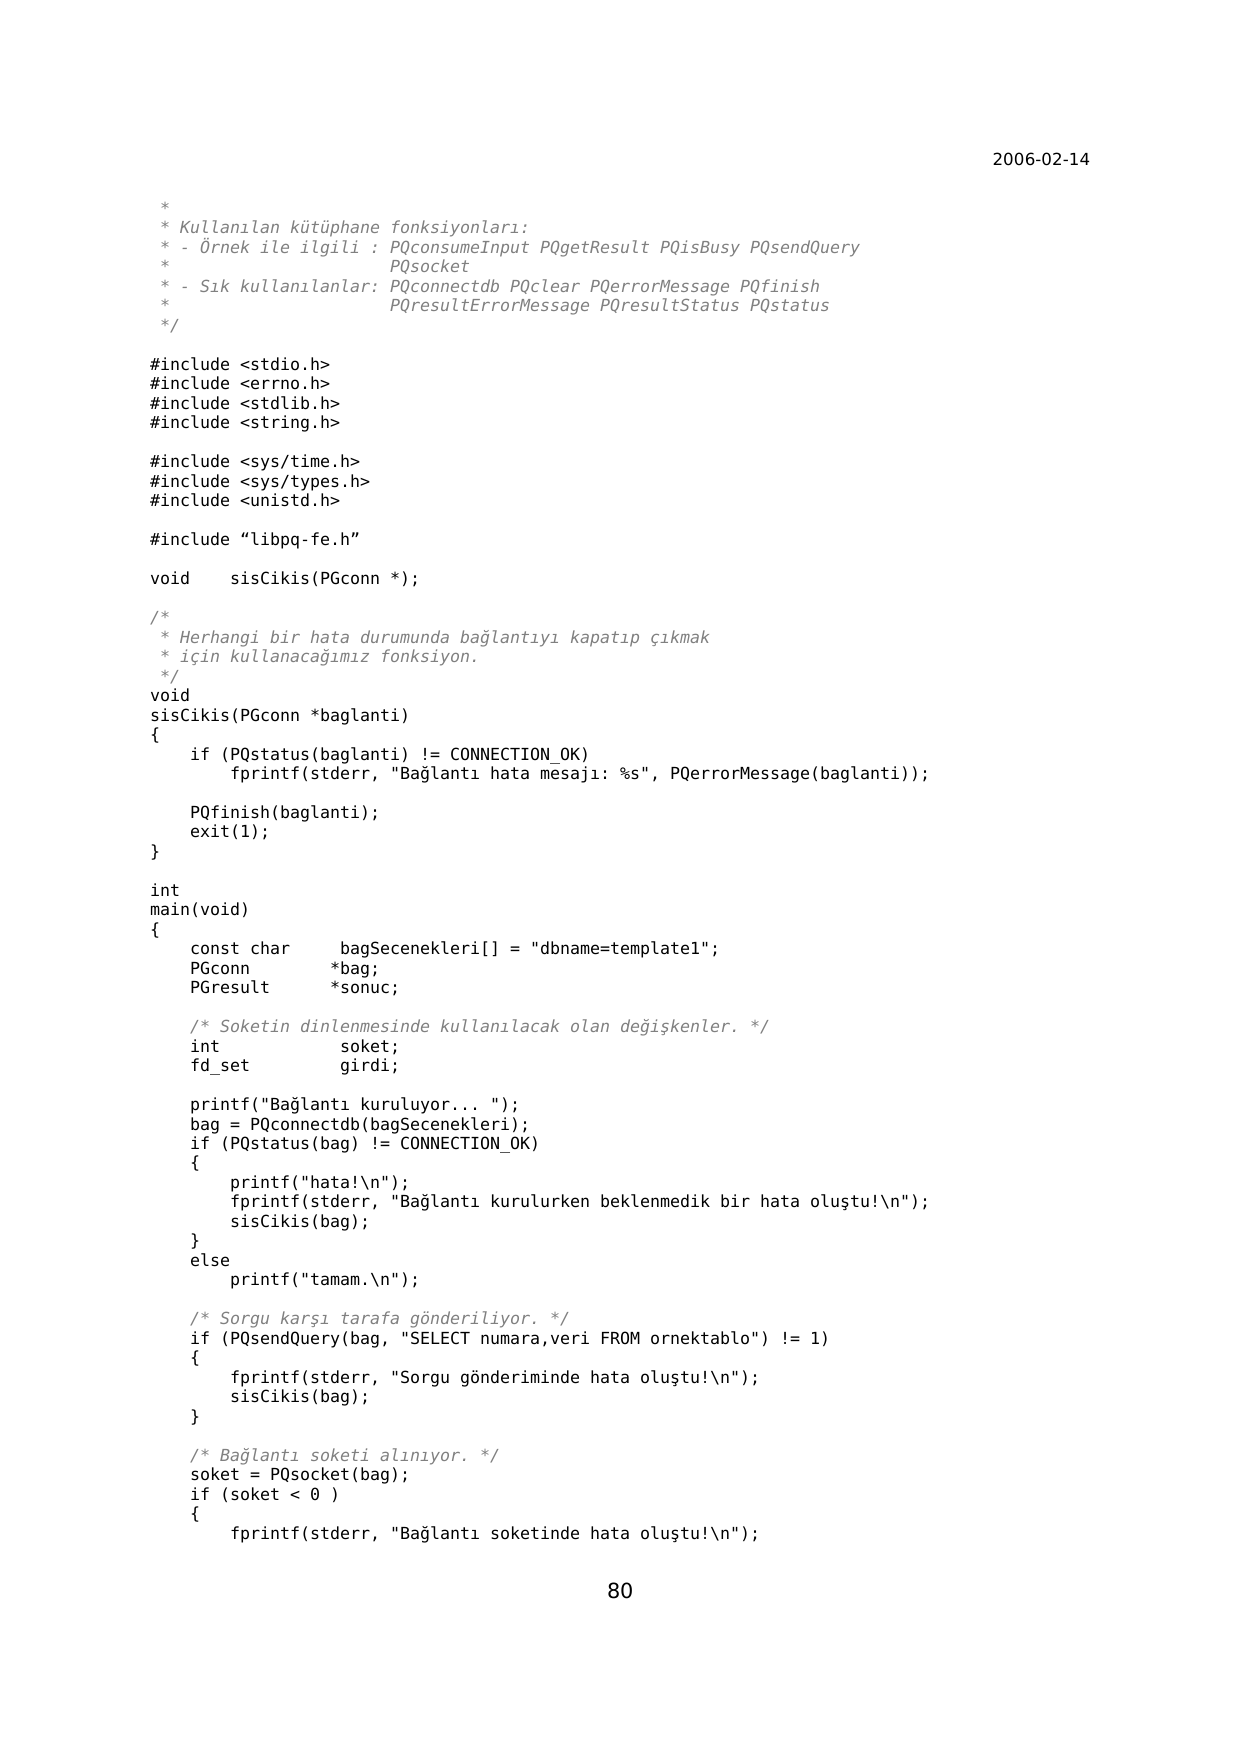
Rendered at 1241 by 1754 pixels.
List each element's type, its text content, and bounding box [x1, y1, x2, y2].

text #include <sys/types.h> [150, 472, 1090, 491]
text */ [150, 666, 1090, 686]
text void sisCikis(PGconn *); [150, 569, 1090, 588]
text void [150, 686, 1090, 705]
text * [150, 199, 1090, 218]
text { [150, 725, 1090, 744]
text { [150, 1348, 1090, 1368]
text } [150, 1231, 1090, 1251]
text #include “libpq-fe.h” [150, 530, 1090, 549]
text if (PQstatus(bag) != CONNECTION_OK) [150, 1134, 1090, 1153]
text if (PQstatus(baglanti) != CONNECTION_OK) [150, 744, 1090, 764]
text #include <unistd.h> [150, 491, 1090, 511]
text /* Bağlantı soketi alınıyor. */ [150, 1446, 1090, 1465]
text /* Sorgu karşı tarafa gönderiliyor. */ [150, 1309, 1090, 1329]
text sisCikis(PGconn *baglanti) [150, 705, 1090, 725]
text { [150, 920, 1090, 939]
text else [150, 1251, 1090, 1270]
text #include <stdlib.h> [150, 394, 1090, 413]
text /* [150, 608, 1090, 627]
text #include <stdio.h> [150, 355, 1090, 374]
text bag = PQconnectdb(bagSecenekleri); [150, 1114, 1090, 1134]
text * PQsocket [150, 257, 1090, 277]
text PQfinish(baglanti); [150, 803, 1090, 822]
text PGresult *sonuc; [150, 978, 1090, 998]
text sisCikis(bag); [150, 1212, 1090, 1231]
text * PQresultErrorMessage PQresultStatus PQstatus [150, 296, 1090, 316]
text int [150, 881, 1090, 900]
text fprintf(stderr, "Bağlantı soketinde hata oluştu!\n"); [150, 1523, 1090, 1543]
text printf("Bağlantı kuruluyor... "); [150, 1095, 1090, 1114]
text printf("tamam.\n"); [150, 1270, 1090, 1290]
text #include <errno.h> [150, 374, 1090, 394]
text * için kullanacağımız fonksiyon. [150, 647, 1090, 666]
text */ [150, 316, 1090, 335]
text fprintf(stderr, "Bağlantı hata mesajı: %s", PQerrorMessage(baglanti)); [150, 764, 1090, 783]
text int soket; [150, 1037, 1090, 1056]
text fprintf(stderr, "Sorgu gönderiminde hata oluştu!\n"); [150, 1368, 1090, 1387]
text exit(1); [150, 822, 1090, 842]
text } [150, 842, 1090, 861]
text sisCikis(bag); [150, 1387, 1090, 1407]
text { [150, 1504, 1090, 1523]
text if (PQsendQuery(bag, "SELECT numara,veri FROM ornektablo") != 1) [150, 1329, 1090, 1348]
text fd_set girdi; [150, 1056, 1090, 1076]
text PGconn *bag; [150, 959, 1090, 978]
text printf("hata!\n"); [150, 1173, 1090, 1192]
text * - Örnek ile ilgili : PQconsumeInput PQgetResult PQisBusy PQsendQuery [150, 238, 1090, 257]
text /* Soketin dinlenmesinde kullanılacak olan değişkenler. */ [150, 1017, 1090, 1037]
text * Kullanılan kütüphane fonksiyonları: [150, 218, 1090, 238]
text if (soket < 0 ) [150, 1484, 1090, 1504]
text fprintf(stderr, "Bağlantı kurulurken beklenmedik bir hata oluştu!\n"); [150, 1192, 1090, 1212]
text * - Sık kullanılanlar: PQconnectdb PQclear PQerrorMessage PQfinish [150, 277, 1090, 296]
text #include <string.h> [150, 413, 1090, 433]
text { [150, 1153, 1090, 1173]
text } [150, 1407, 1090, 1426]
text const char bagSecenekleri[] = "dbname=template1"; [150, 939, 1090, 959]
text * Herhangi bir hata durumunda bağlantıyı kapatıp çıkmak [150, 627, 1090, 647]
text main(void) [150, 900, 1090, 920]
text soket = PQsocket(bag); [150, 1465, 1090, 1484]
text #include <sys/time.h> [150, 452, 1090, 472]
